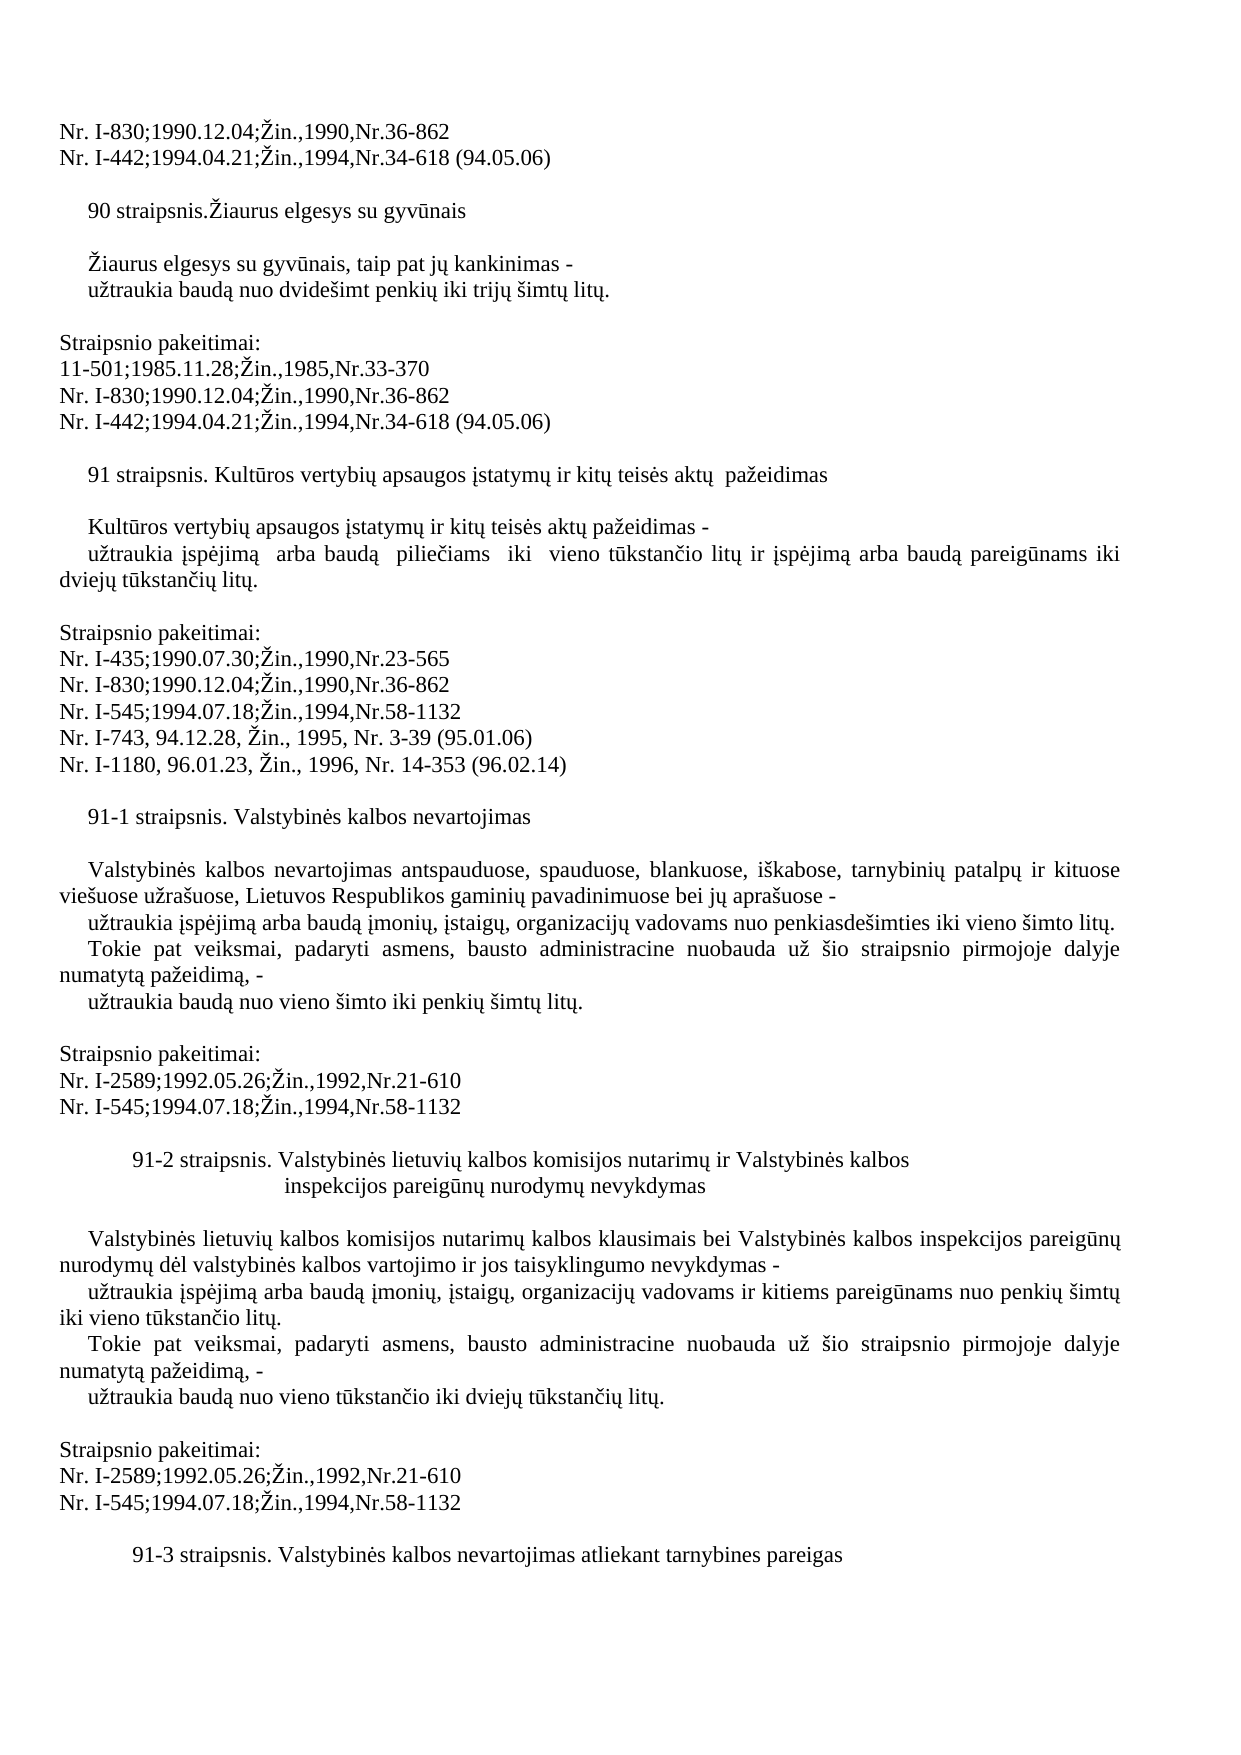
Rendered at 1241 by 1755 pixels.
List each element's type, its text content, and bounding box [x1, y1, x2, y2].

text užtraukia baudą nuo vieno šimto iki penkių šimtų litų. [59, 988, 1122, 1014]
text Straipsnio pakeitimai: [59, 329, 1122, 355]
text 11-501;1985.11.28;Žin.,1985,Nr.33-370 [59, 355, 1122, 382]
text Nr. I-442;1994.04.21;Žin.,1994,Nr.34-618 (94.05.06) [59, 144, 1122, 171]
text Nr. I-830;1990.12.04;Žin.,1990,Nr.36-862 [59, 382, 1122, 408]
text Nr. I-442;1994.04.21;Žin.,1994,Nr.34-618 (94.05.06) [59, 408, 1122, 434]
text Valstybinės kalbos nevartojimas antspauduose, spauduose, blankuose, iškabose, tarnybinių patalpų ir kituose viešuose užrašuose, Lietuvos Respublikos gaminių pavadinimuose bei jų aprašuose - [59, 856, 1122, 909]
text Nr. I-743, 94.12.28, Žin., 1995, Nr. 3-39 (95.01.06) [59, 724, 1122, 751]
text užtraukia įspėjimą arba baudą piliečiams iki vieno tūkstančio litų ir įspėjimą arba baudą pareigūnams iki dviejų tūkstančių litų. [59, 540, 1122, 592]
text Žiaurus elgesys su gyvūnais, taip pat jų kankinimas - [59, 250, 1122, 276]
text Nr. I-435;1990.07.30;Žin.,1990,Nr.23-565 [59, 645, 1122, 672]
text 90 straipsnis.Žiaurus elgesys su gyvūnais [59, 197, 1122, 223]
text Nr. I-1180, 96.01.23, Žin., 1996, Nr. 14-353 (96.02.14) [59, 751, 1122, 777]
text Straipsnio pakeitimai: [59, 1041, 1122, 1067]
text Straipsnio pakeitimai: [59, 619, 1122, 645]
text užtraukia įspėjimą arba baudą įmonių, įstaigų, organizacijų vadovams nuo penkiasdešimties iki vieno šimto litų. [59, 909, 1122, 935]
text Nr. I-830;1990.12.04;Žin.,1990,Nr.36-862 [59, 118, 1122, 144]
text Nr. I-545;1994.07.18;Žin.,1994,Nr.58-1132 [59, 698, 1122, 724]
text Nr. I-2589;1992.05.26;Žin.,1992,Nr.21-610 [59, 1462, 1122, 1488]
text Nr. I-545;1994.07.18;Žin.,1994,Nr.58-1132 [59, 1488, 1122, 1515]
text Kultūros vertybių apsaugos įstatymų ir kitų teisės aktų pažeidimas - [59, 513, 1122, 540]
text Tokie pat veiksmai, padaryti asmens, bausto administracine nuobauda už šio straipsnio pirmojoje dalyje numatytą pažeidimą, - [59, 935, 1122, 988]
text Valstybinės lietuvių kalbos komisijos nutarimų kalbos klausimais bei Valstybinės kalbos inspekcijos pareigūnų nurodymų dėl valstybinės kalbos vartojimo ir jos taisyklingumo nevykdymas - [59, 1225, 1122, 1278]
text užtraukia baudą nuo dvidešimt penkių iki trijų šimtų litų. [59, 276, 1122, 303]
text 91-3 straipsnis. Valstybinės kalbos nevartojimas atliekant tarnybines pareigas [59, 1541, 1122, 1568]
text Nr. I-2589;1992.05.26;Žin.,1992,Nr.21-610 [59, 1067, 1122, 1093]
text Nr. I-545;1994.07.18;Žin.,1994,Nr.58-1132 [59, 1093, 1122, 1119]
text Straipsnio pakeitimai: [59, 1436, 1122, 1462]
text Nr. I-830;1990.12.04;Žin.,1990,Nr.36-862 [59, 672, 1122, 698]
text 91 straipsnis. Kultūros vertybių apsaugos įstatymų ir kitų teisės aktų pažeidimas [59, 461, 1122, 487]
text 91-2 straipsnis. Valstybinės lietuvių kalbos komisijos nutarimų ir Valstybinės kalbos [59, 1146, 1122, 1172]
text užtraukia įspėjimą arba baudą įmonių, įstaigų, organizacijų vadovams ir kitiems pareigūnams nuo penkių šimtų iki vieno tūkstančio litų. [59, 1278, 1122, 1330]
text užtraukia baudą nuo vieno tūkstančio iki dviejų tūkstančių litų. [59, 1383, 1122, 1409]
text Tokie pat veiksmai, padaryti asmens, bausto administracine nuobauda už šio straipsnio pirmojoje dalyje numatytą pažeidimą, - [59, 1330, 1122, 1383]
text inspekcijos pareigūnų nurodymų nevykdymas [209, 1172, 1122, 1199]
text 91-1 straipsnis. Valstybinės kalbos nevartojimas [59, 803, 1122, 830]
